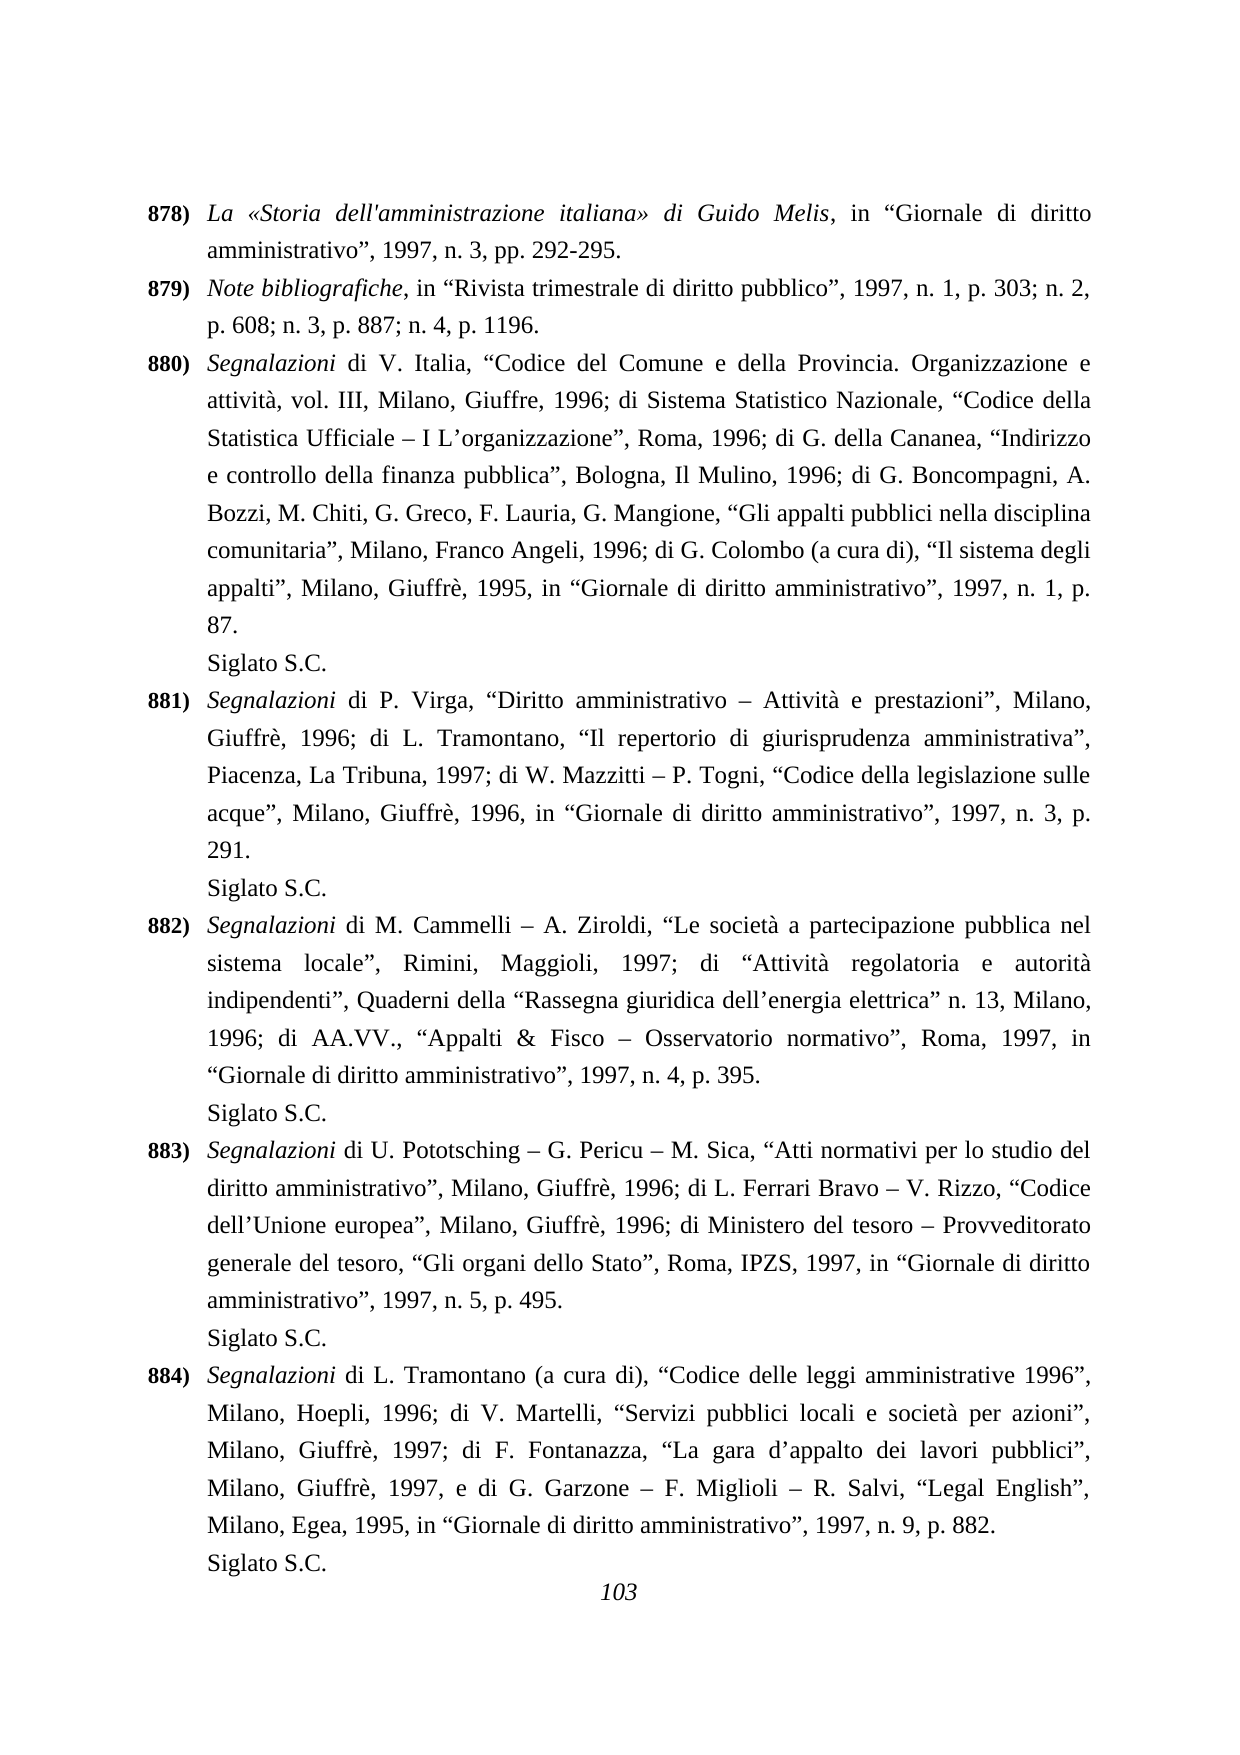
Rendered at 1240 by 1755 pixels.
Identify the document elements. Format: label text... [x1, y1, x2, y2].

list Segnalazioni di V. Italia, “Codice del Comune e della Provincia. Organizzazione e attività, vol. III, Milano, Giuffre, 1996; di Sistema Statistico Nazionale, “Codice della Statistica Ufficiale – I L’organizzazione”, Roma, 1996; di G. della Cananea, “Indirizzo e controllo della finanza pubblica”, Bologna, Il Mulino, 1996; di G. Boncompagni, A. Bozzi, M. Chiti, G. Greco, F. Lauria, G. Mangione, “Gli appalti pubblici nella disciplina comunitaria”, Milano, Franco Angeli, 1996; di G. Colombo (a cura di), “Il sistema degli appalti”, Milano, Giuffrè, 1995, in “Giornale di diritto amministrativo”, 1997, n. 1, p. 87. [148, 339, 1092, 639]
list La «Storia dell'amministrazione italiana» di Guido Melis, in “Giornale di diritto amministrativo”, 1997, n. 3, pp. 292-295. [148, 189, 1092, 264]
list Segnalazioni di P. Virga, “Diritto amministrativo – Attività e prestazioni”, Milano, Giuffrè, 1996; di L. Tramontano, “Il repertorio di giurisprudenza amministrativa”, Piacenza, La Tribuna, 1997; di W. Mazzitti – P. Togni, “Codice della legislazione sulle acque”, Milano, Giuffrè, 1996, in “Giornale di diritto amministrativo”, 1997, n. 3, p. 291. [148, 676, 1092, 864]
text Siglato S.C. [207, 1539, 1092, 1576]
list Segnalazioni di M. Cammelli – A. Ziroldi, “Le società a partecipazione pubblica nel sistema locale”, Rimini, Maggioli, 1997; di “Attività regolatoria e autorità indipendenti”, Quaderni della “Rassegna giuridica dell’energia elettrica” n. 13, Milano, 1996; di AA.VV., “Appalti & Fisco – Osservatorio normativo”, Roma, 1997, in “Giornale di diritto amministrativo”, 1997, n. 4, p. 395. [148, 901, 1092, 1089]
list Segnalazioni di L. Tramontano (a cura di), “Codice delle leggi amministrative 1996”, Milano, Hoepli, 1996; di V. Martelli, “Servizi pubblici locali e società per azioni”, Milano, Giuffrè, 1997; di F. Fontanazza, “La gara d’appalto dei lavori pubblici”, Milano, Giuffrè, 1997, e di G. Garzone – F. Miglioli – R. Salvi, “Legal English”, Milano, Egea, 1995, in “Giornale di diritto amministrativo”, 1997, n. 9, p. 882. [148, 1351, 1092, 1539]
list Note bibliografiche, in “Rivista trimestrale di diritto pubblico”, 1997, n. 1, p. 303; n. 2, p. 608; n. 3, p. 887; n. 4, p. 1196. [148, 264, 1092, 339]
text Siglato S.C. [207, 1089, 1092, 1126]
text Siglato S.C. [207, 864, 1092, 901]
text Siglato S.C. [207, 639, 1092, 676]
text Siglato S.C. [207, 1314, 1092, 1351]
list Segnalazioni di U. Pototsching – G. Pericu – M. Sica, “Atti normativi per lo studio del diritto amministrativo”, Milano, Giuffrè, 1996; di L. Ferrari Bravo – V. Rizzo, “Codice dell’Unione europea”, Milano, Giuffrè, 1996; di Ministero del tesoro – Provveditorato generale del tesoro, “Gli organi dello Stato”, Roma, IPZS, 1997, in “Giornale di diritto amministrativo”, 1997, n. 5, p. 495. [148, 1126, 1092, 1314]
